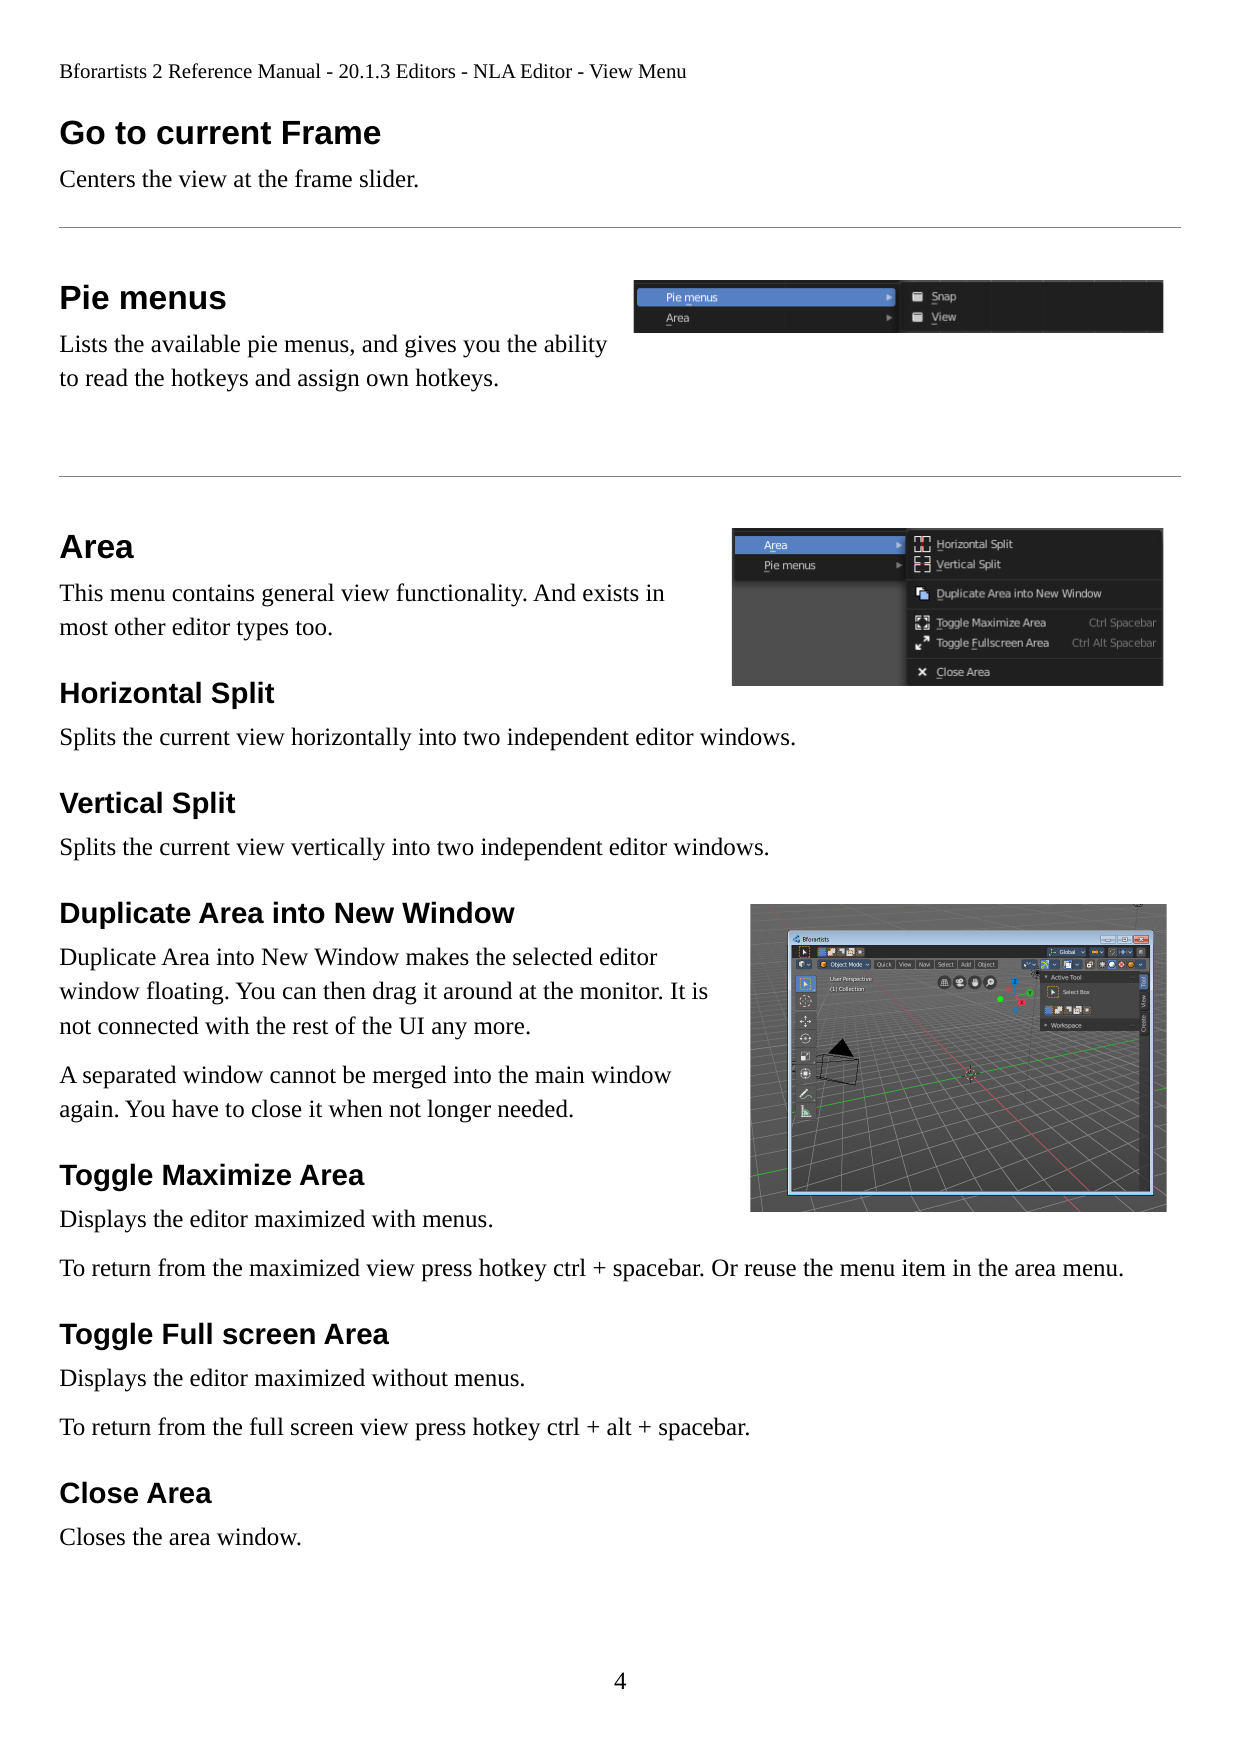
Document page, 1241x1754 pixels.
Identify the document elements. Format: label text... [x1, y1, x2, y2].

subtitle Horizontal Split [59, 676, 1181, 709]
text Displays the editor maximized with menus. [59, 1204, 1181, 1233]
subtitle Go to current Frame [59, 113, 1181, 151]
text Displays the editor maximized without menus. [59, 1363, 1181, 1392]
subtitle Vertical Split [59, 786, 1181, 819]
subtitle Duplicate Area into New Window [59, 896, 1181, 929]
picture [633, 280, 1164, 333]
text Centers the view at the frame slider. [59, 164, 1181, 192]
text Duplicate Area into New Window makes the selected editor window floating. You can then drag it around at the monitor. It is not connected with the rest of the UI any more. [59, 942, 750, 1039]
text To return from the maximized view press hotkey ctrl + spacebar. Or reuse the menu item in the area menu. [59, 1253, 1181, 1282]
subtitle Area [59, 527, 1181, 565]
subtitle [1167, 1158, 1181, 1192]
text Lists the available pie menus, and gives you the ability to read the hotkeys and assign own hotkeys. [59, 329, 1181, 392]
text Splits the current view horizontally into two independent editor windows. [59, 722, 1181, 751]
subtitle Toggle Maximize Area [59, 1158, 750, 1192]
text To return from the full screen view press hotkey ctrl + alt + spacebar. [59, 1412, 1181, 1441]
picture [750, 904, 1167, 1212]
text A separated window cannot be merged into the main window again. You have to close it when not longer needed. [59, 1060, 750, 1123]
text This menu contains general view functionality. And exists in most other editor types too. [59, 578, 731, 641]
subtitle Close Area [59, 1476, 1181, 1510]
text Closes the area window. [59, 1522, 1181, 1551]
subtitle Pie menus [59, 278, 1181, 316]
text Splits the current view vertically into two independent editor windows. [59, 832, 1181, 861]
subtitle Toggle Full screen Area [59, 1317, 1181, 1351]
picture [731, 528, 1164, 686]
